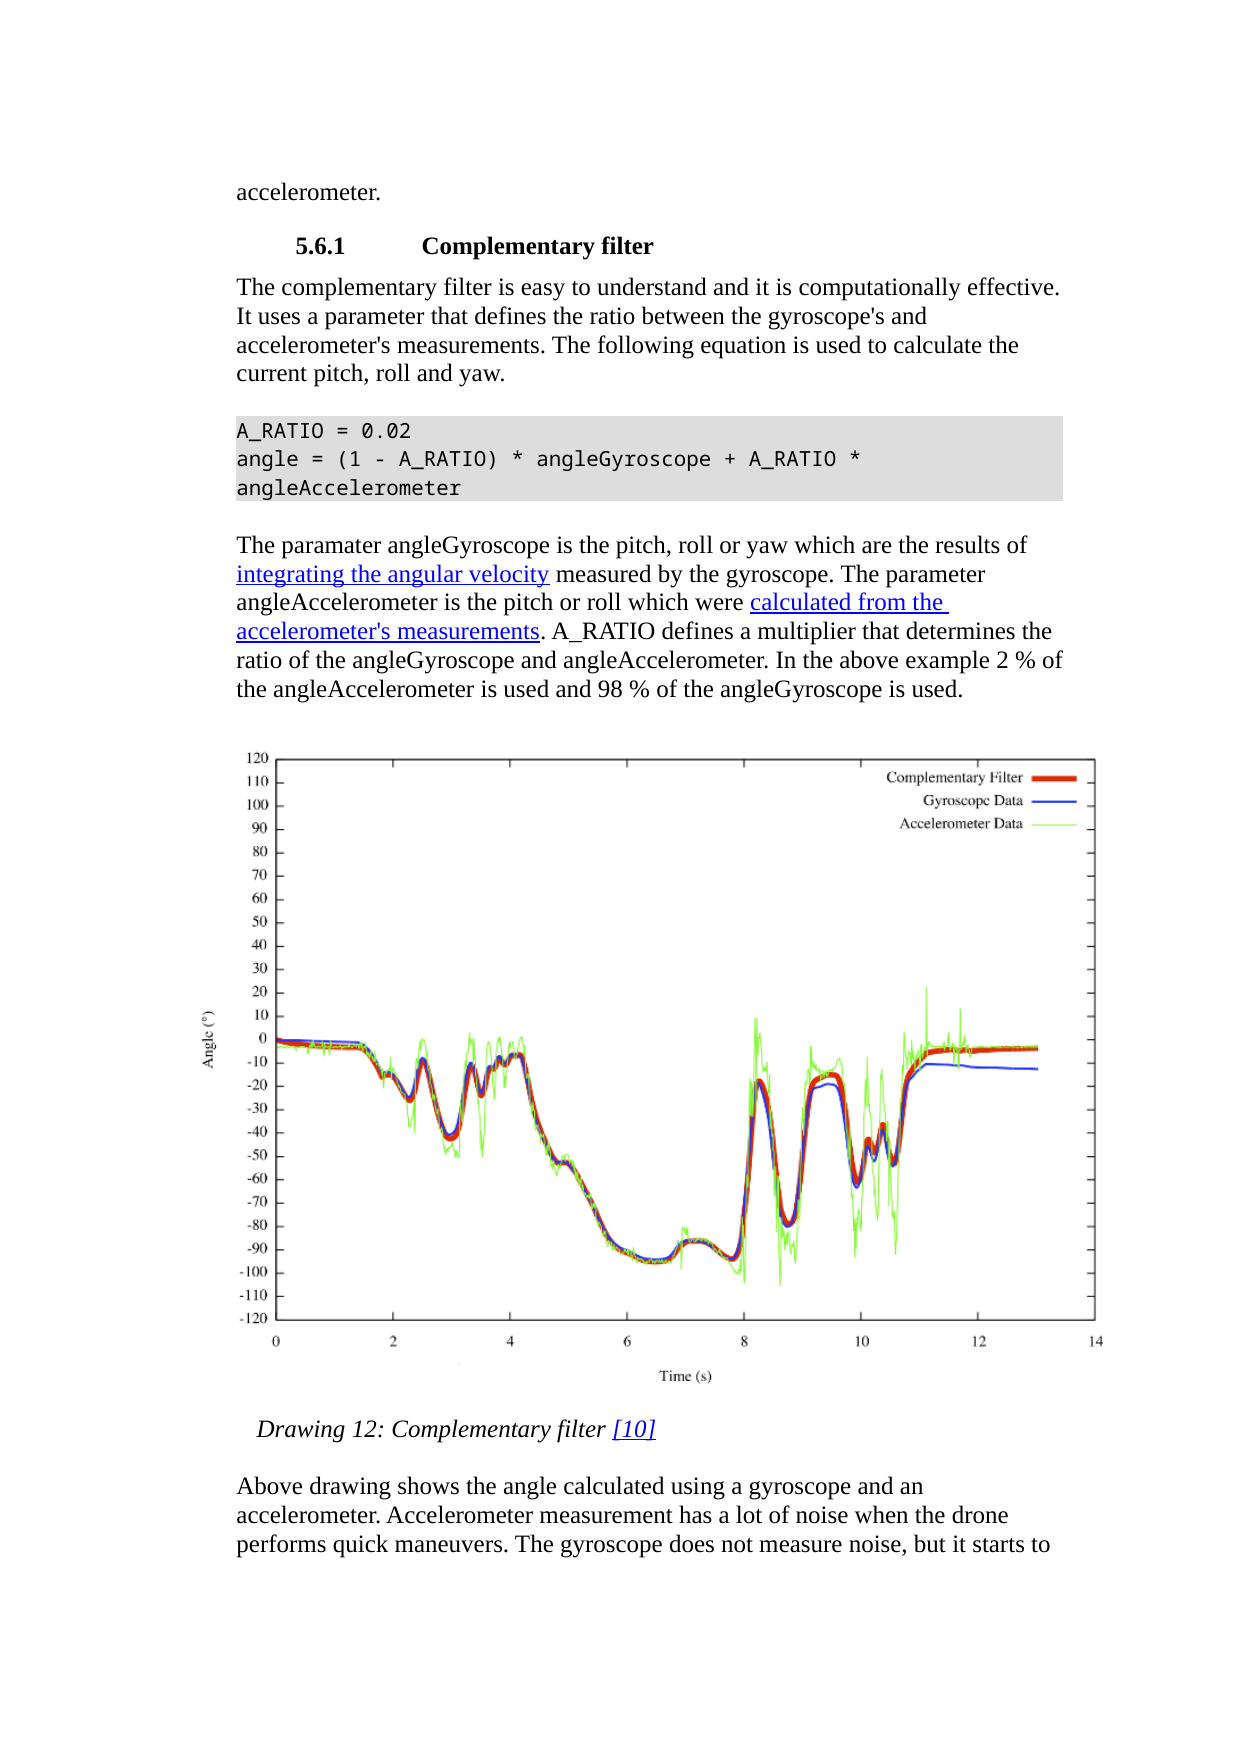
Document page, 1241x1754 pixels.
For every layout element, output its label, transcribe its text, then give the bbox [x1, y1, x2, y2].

text Above drawing shows the angle calculated using a gyroscope and an accelerometer. Accelerometer measurement has a lot of noise when the drone performs quick maneuvers. The gyroscope does not measure noise, but it starts to [236, 1471, 1063, 1558]
subtitle Complementary filter [295, 231, 1063, 260]
text accelerometer. [236, 177, 1063, 206]
text angle = (1 - A_RATIO) * angleGyroscope + A_RATIO * angleAccelerometer [236, 444, 1063, 501]
text The complementary filter is easy to understand and it is computationally effective. It uses a parameter that defines the ratio between the gyroscope's and accelerometer's measurements. The following equation is used to calculate the current pitch, roll and yaw. [236, 272, 1063, 387]
text The paramater angleGyroscope is the pitch, roll or yaw which are the results of integrating the angular velocity measured by the gyroscope. The parameter angleAccelerometer is the pitch or roll which were calculated from the accelerometer's measurements. A_RATIO defines a multiplier that determines the ratio of the angleGyroscope and angleAccelerometer. In the above example 2 % of the angleAccelerometer is used and 98 % of the angleGyroscope is used. [236, 530, 1063, 702]
picture [106, 728, 1129, 1414]
text Drawing 12: Complementary filter [10] [106, 1414, 1129, 1443]
text A_RATIO = 0.02 [236, 416, 1063, 444]
